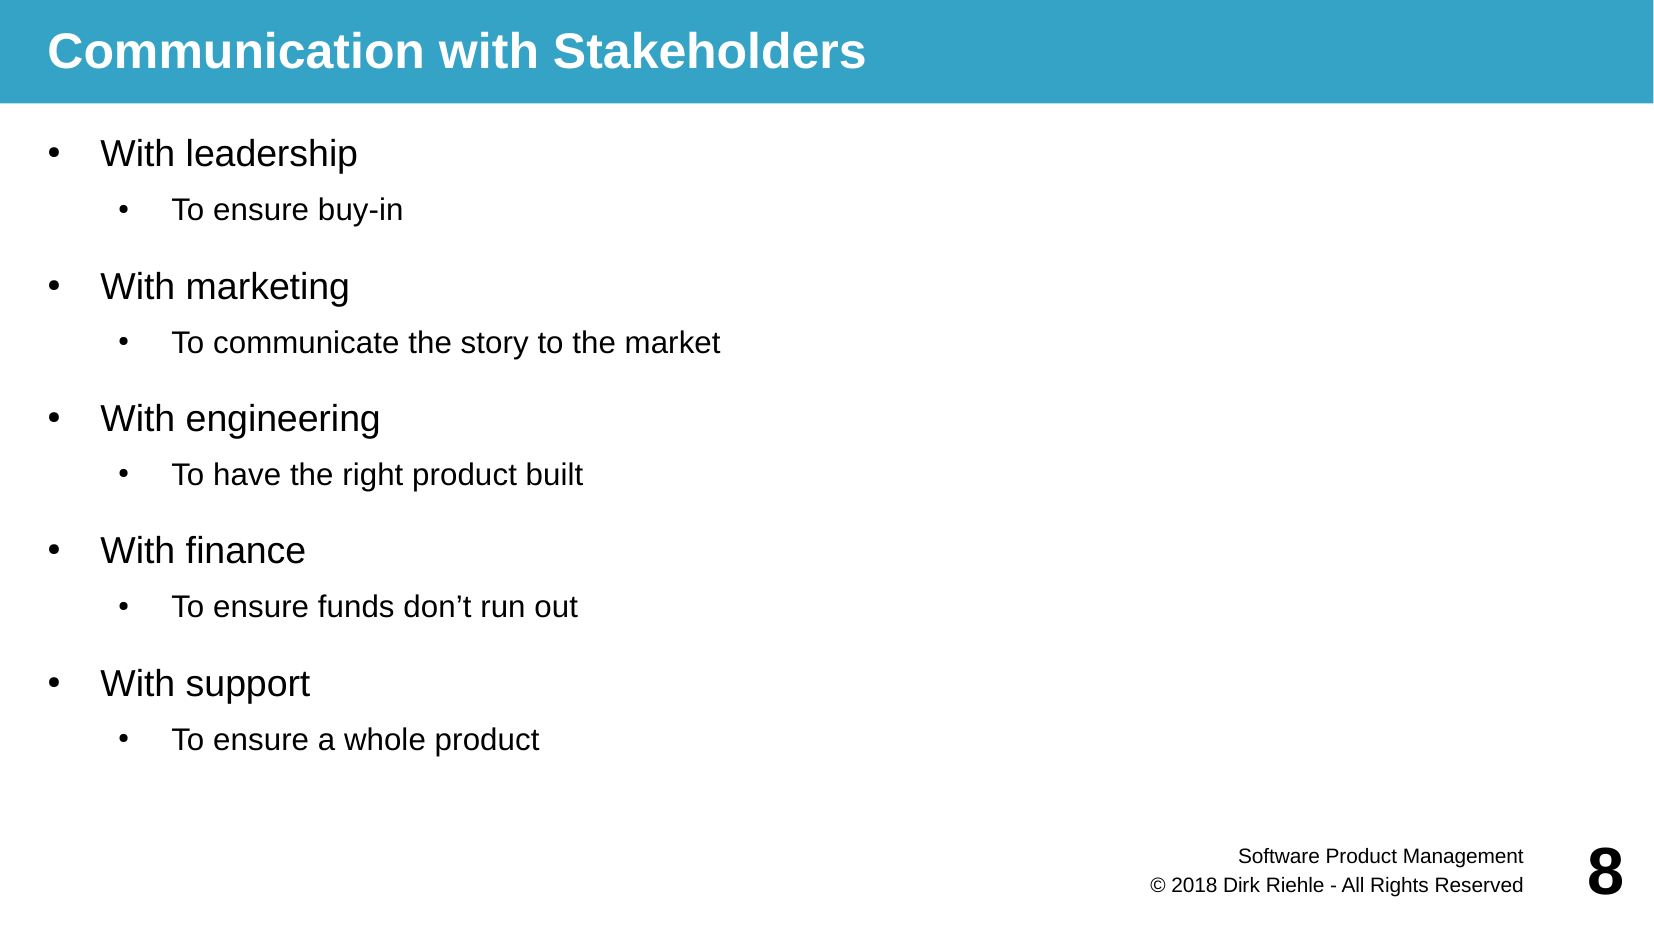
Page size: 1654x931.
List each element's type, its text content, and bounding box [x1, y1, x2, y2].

title Communication with Stakeholders [0, 0, 1654, 104]
list With leadership To ensure buy-in With marketing To communicate the story to the market With engineering To have the right product built With finance To ensure funds don’t run out With support To ensure a whole product [29, 132, 1625, 813]
